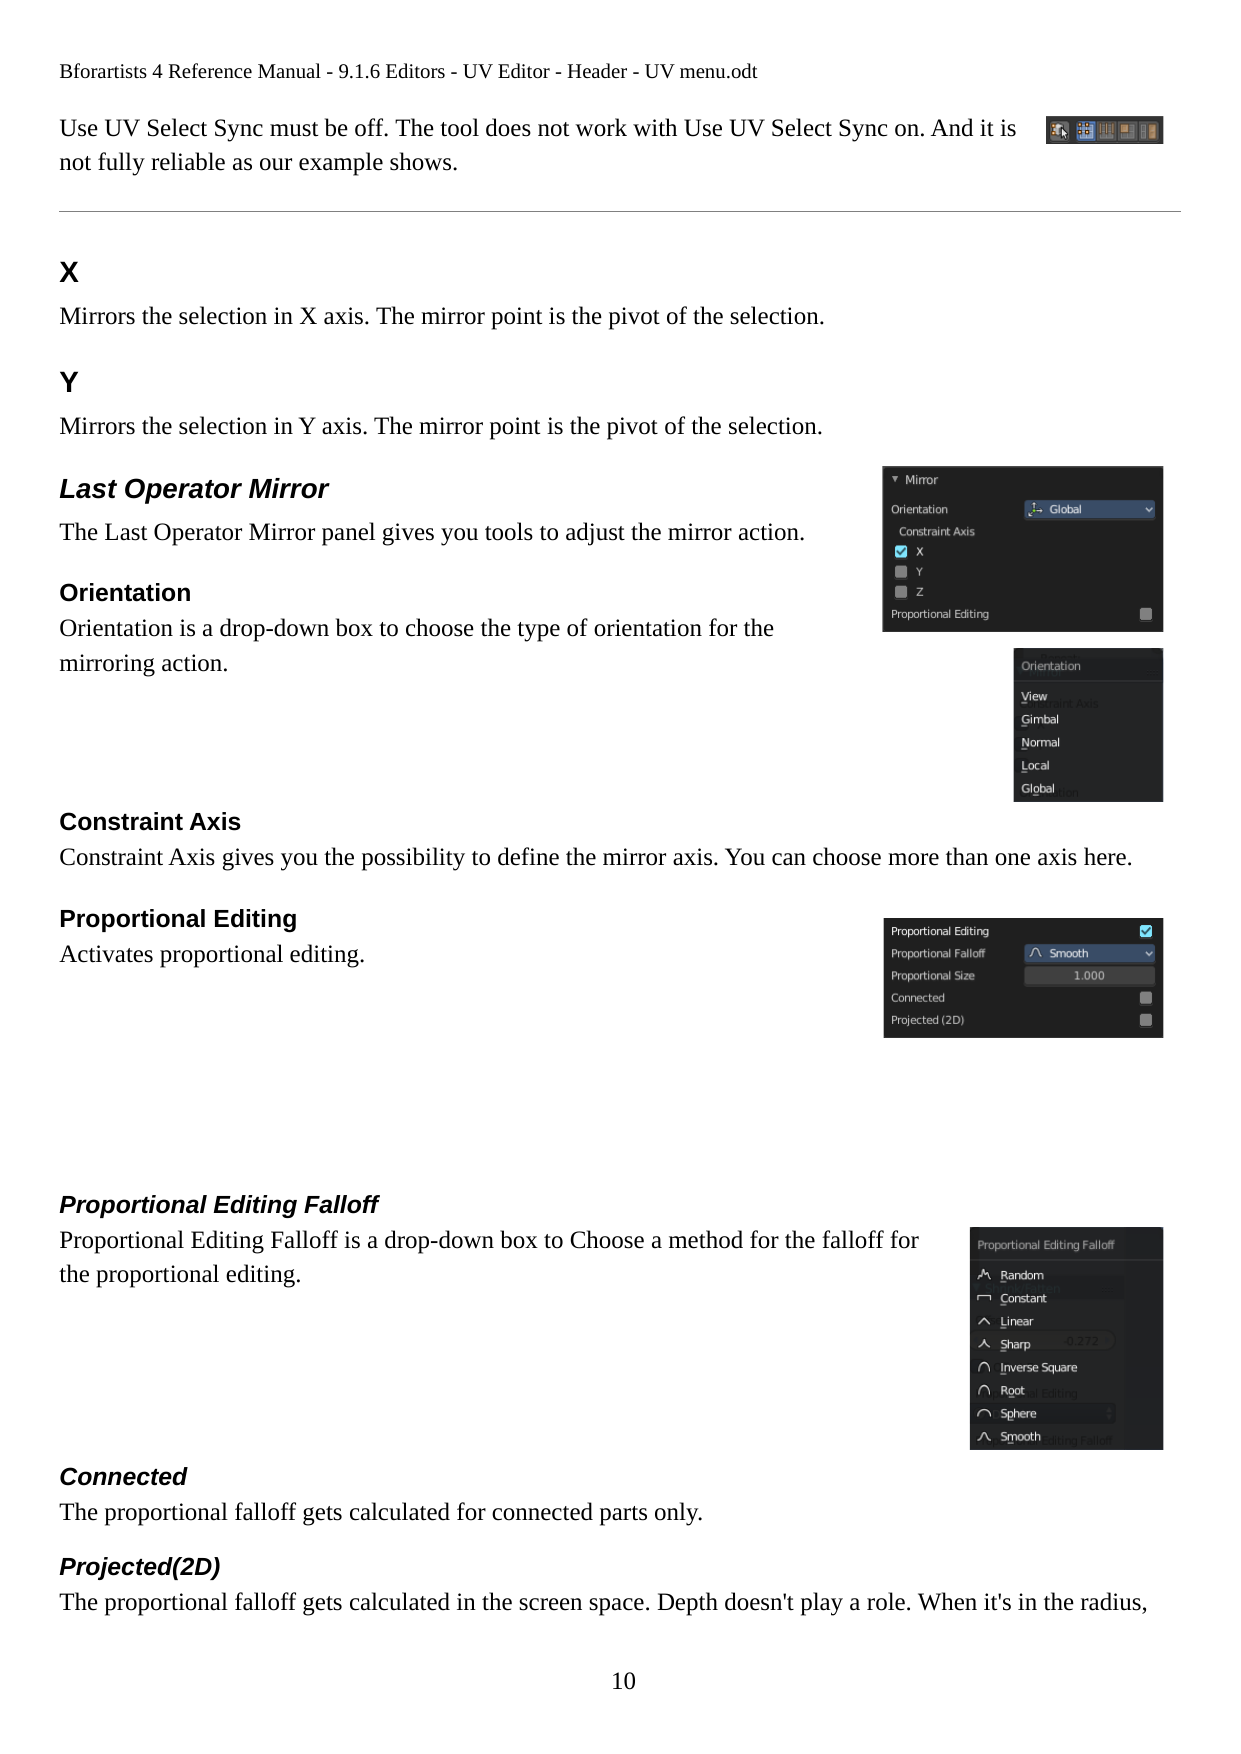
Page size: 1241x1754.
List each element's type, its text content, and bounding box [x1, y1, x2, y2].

text Use UV Select Sync must be off. The tool does not work with Use UV Select Sync on. And it is not fully reliable as our example shows. [59, 113, 1181, 176]
subtitle Y [59, 365, 1181, 398]
text Orientation is a drop-down box to choose the type of orientation for the mirroring action. [59, 613, 1181, 677]
text Constraint Axis gives you the possibility to define the mirror axis. You can choose more than one axis here. [59, 842, 1181, 871]
subtitle Orientation [59, 578, 882, 607]
subtitle Last Operator Mirror [59, 473, 882, 504]
text The proportional falloff gets calculated in the screen space. Depth doesn't play a role. When it's in the radius, [59, 1587, 1181, 1616]
picture [969, 1227, 1164, 1450]
subtitle [1164, 578, 1181, 607]
text Mirrors the selection in Y axis. The mirror point is the pivot of the selection. [59, 411, 1181, 440]
subtitle Proportional Editing [59, 904, 1181, 932]
text The Last Operator Mirror panel gives you tools to adjust the mirror action. [59, 517, 882, 546]
subtitle X [59, 255, 1181, 289]
text The proportional falloff gets calculated for connected parts only. [59, 1497, 1181, 1526]
subtitle Constraint Axis [59, 807, 1181, 836]
subtitle Projected(2D) [59, 1552, 1181, 1581]
picture [1046, 116, 1164, 144]
picture [883, 918, 1164, 1038]
picture [882, 466, 1164, 632]
picture [1013, 648, 1164, 802]
text Activates proportional editing. [59, 939, 883, 967]
subtitle [1164, 473, 1181, 504]
text Proportional Editing Falloff is a drop-down box to Choose a method for the falloff for the proportional editing. [59, 1225, 1181, 1288]
subtitle Connected [59, 1462, 1181, 1491]
subtitle Proportional Editing Falloff [59, 1190, 1181, 1219]
text Mirrors the selection in X axis. The mirror point is the pivot of the selection. [59, 301, 1181, 330]
